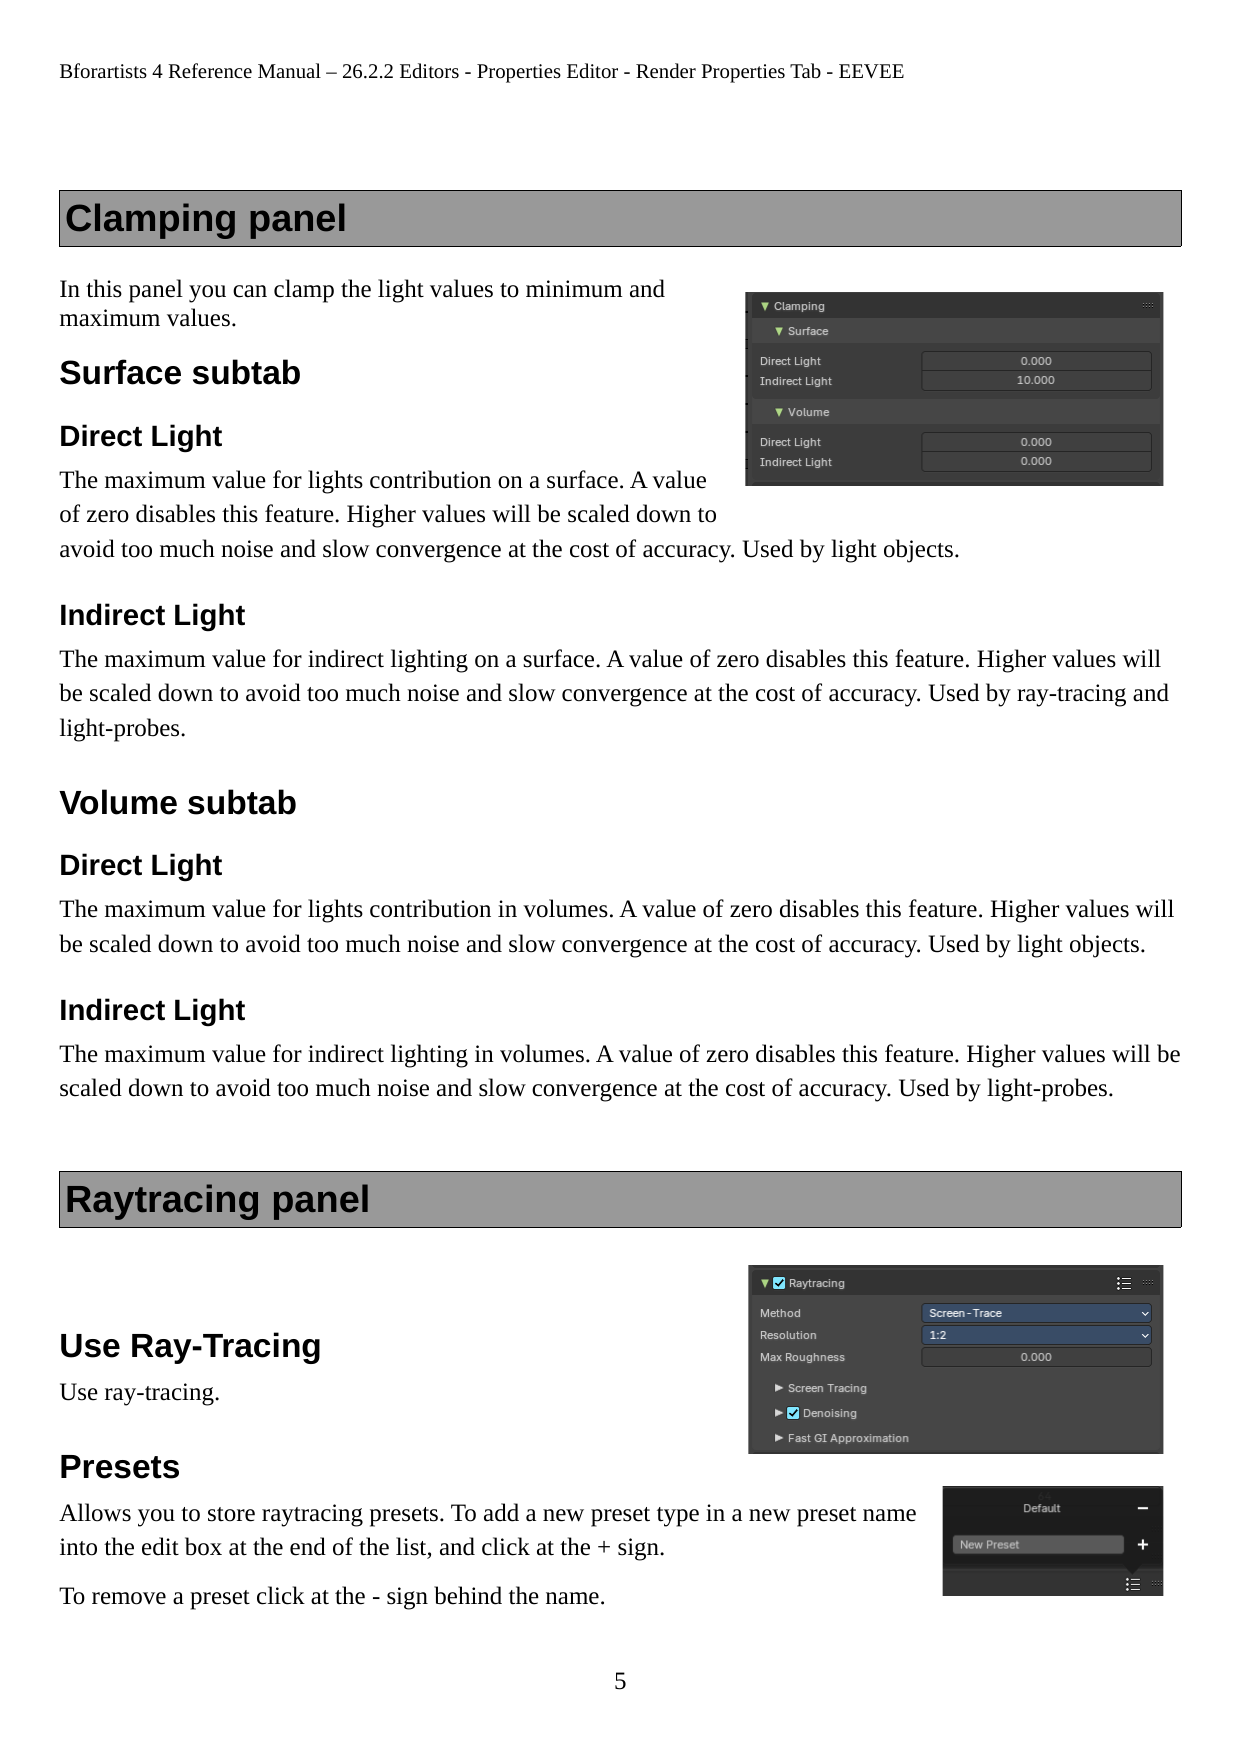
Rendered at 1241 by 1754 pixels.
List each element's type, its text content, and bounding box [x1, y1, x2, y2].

subtitle [1164, 1325, 1181, 1364]
subtitle [1164, 418, 1181, 452]
text To remove a preset click at the - sign behind the name. [59, 1581, 1181, 1610]
text The maximum value for indirect lighting in volumes. A value of zero disables this feature. Higher values will be scaled down to avoid too much noise and slow convergence at the cost of accuracy. Used by light-probes. [59, 1039, 1181, 1102]
text Use ray-tracing. [59, 1377, 748, 1405]
subtitle Surface subtab [59, 353, 745, 391]
picture [942, 1486, 1164, 1596]
subtitle Volume subtab [59, 782, 1181, 821]
subtitle [1164, 353, 1181, 391]
text The maximum value for indirect lighting on a surface. A value of zero disables this feature. Higher values will be scaled down to avoid too much noise and slow convergence at the cost of accuracy. Used by ray-tracing and light-probes. [59, 644, 1181, 741]
subtitle Direct Light [59, 848, 1181, 882]
text The maximum value for lights contribution in volumes. A value of zero disables this feature. Higher values will be scaled down to avoid too much noise and slow convergence at the cost of accuracy. Used by light objects. [59, 894, 1181, 958]
subtitle Direct Light [59, 418, 745, 452]
text [1164, 1377, 1181, 1405]
text Allows you to store raytracing presets. To add a new preset type in a new preset name into the edit box at the end of the list, and click at the + sign. [59, 1498, 942, 1561]
picture [745, 292, 1164, 486]
table_header Raytracing panel [60, 1172, 1181, 1227]
picture [748, 1265, 1164, 1454]
subtitle Use Ray-Tracing [59, 1325, 748, 1364]
text The maximum value for lights contribution on a surface. A value of zero disables this feature. Higher values will be scaled down to avoid too much noise and slow convergence at the cost of accuracy. Used by light objects. [59, 465, 1181, 562]
table_header Clamping panel [60, 191, 1181, 246]
text In this panel you can clamp the light values to minimum and maximum values. [59, 274, 1181, 332]
subtitle Indirect Light [59, 993, 1181, 1026]
subtitle Indirect Light [59, 597, 1181, 631]
subtitle Presets [59, 1446, 1181, 1485]
